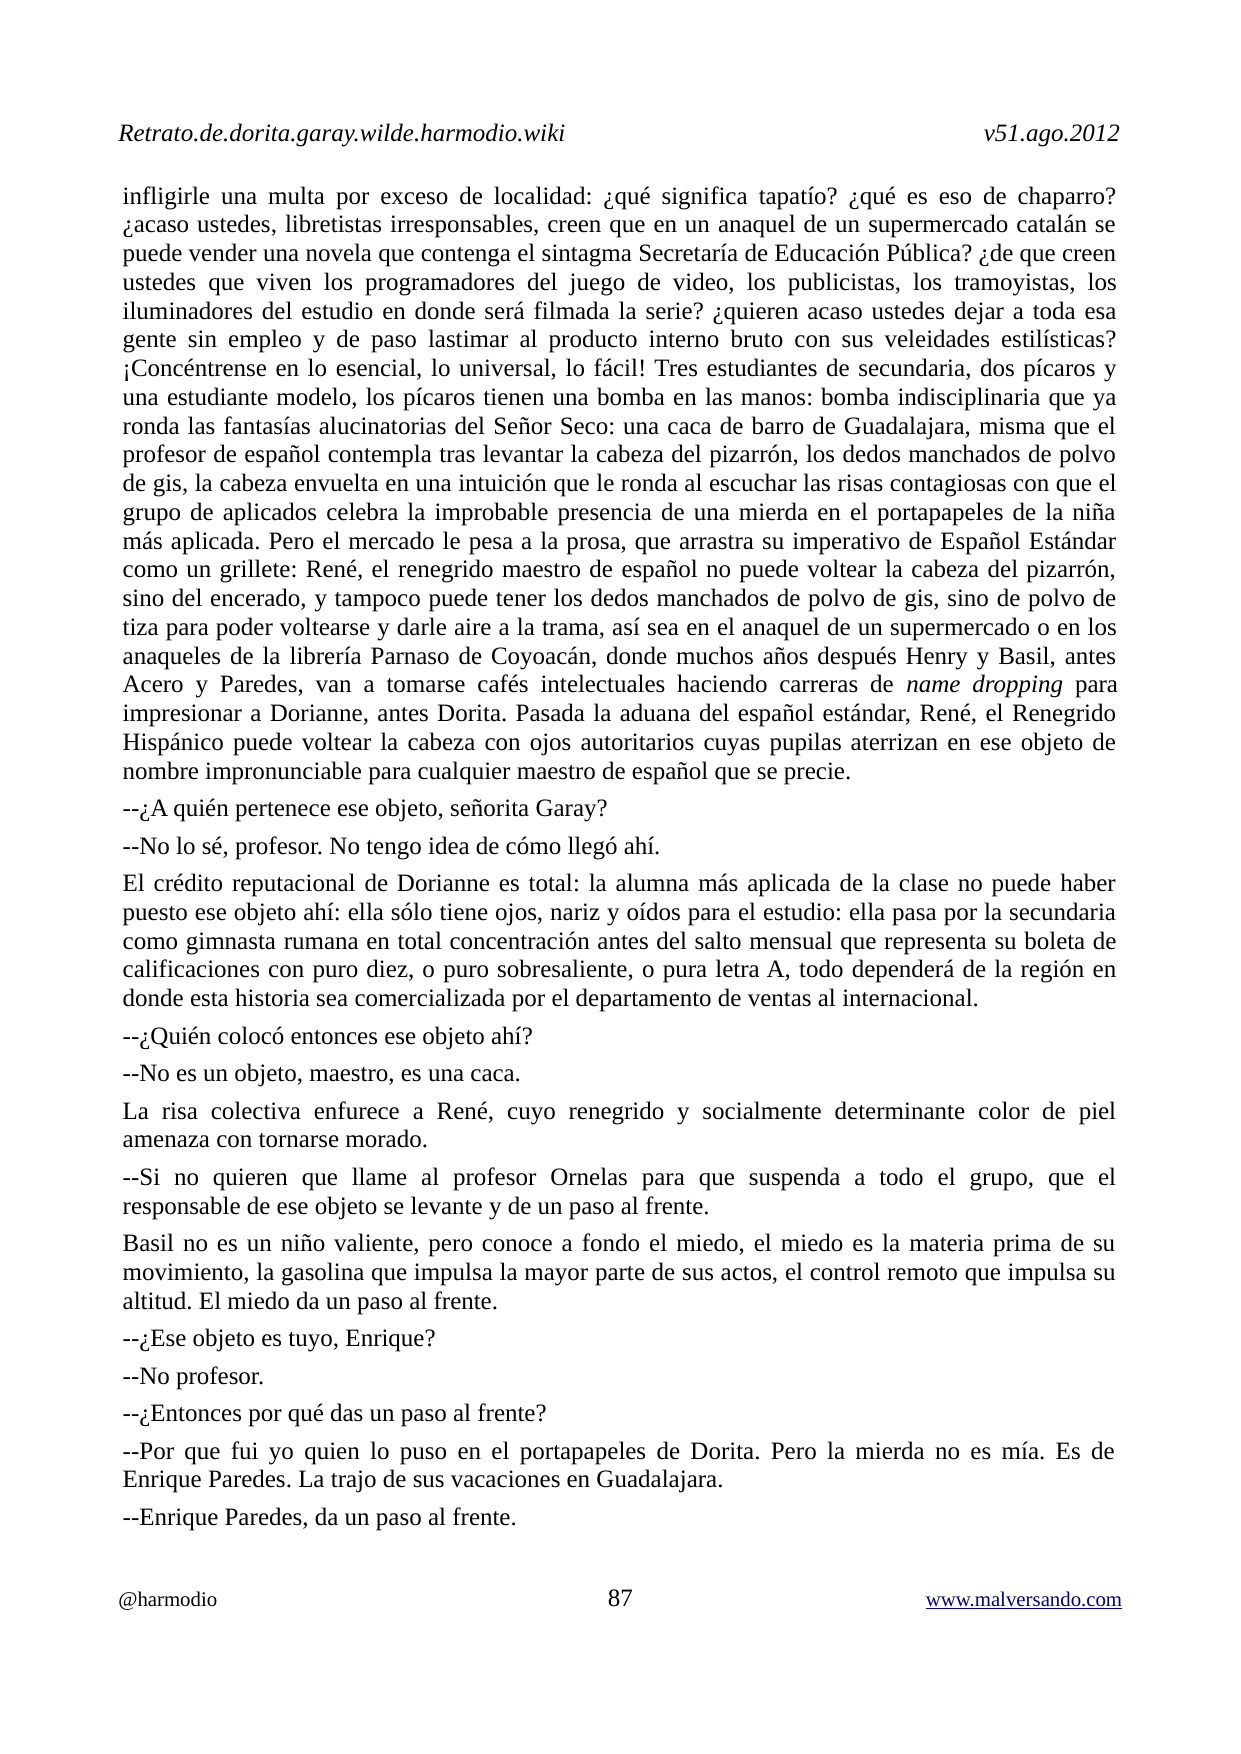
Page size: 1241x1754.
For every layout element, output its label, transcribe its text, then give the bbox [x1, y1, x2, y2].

text --¿Ese objeto es tuyo, Enrique? [118, 1319, 1122, 1356]
text --¿Quién colocó entonces ese objeto ahí? [118, 1016, 1122, 1054]
text --¿A quién pertenece ese objeto, señorita Garay? [118, 789, 1122, 826]
text --¿Entonces por qué das un paso al frente? [118, 1394, 1122, 1431]
text --No profesor. [118, 1356, 1122, 1394]
text --Por que fui yo quien lo puso en el portapapeles de Dorita. Pero la mierda no es mía. Es de Enrique Paredes. La trajo de sus vacaciones en Guadalajara. [118, 1431, 1122, 1498]
text --Si no quieren que llame al profesor Ornelas para que suspenda a todo el grupo, que el responsable de ese objeto se levante y de un paso al frente. [118, 1158, 1122, 1224]
text Basil no es un niño valiente, pero conoce a fondo el miedo, el miedo es la materia prima de su movimiento, la gasolina que impulsa la mayor parte de sus actos, el control remoto que impulsa su altitud. El miedo da un paso al frente. [118, 1224, 1122, 1319]
text --No lo sé, profesor. No tengo idea de cómo llegó ahí. [118, 826, 1122, 864]
text El crédito reputacional de Dorianne es total: la alumna más aplicada de la clase no puede haber puesto ese objeto ahí: ella sólo tiene ojos, nariz y oídos para el estudio: ella pasa por la secundaria como gimnasta rumana en total concentración antes del salto mensual que representa su boleta de calificaciones con puro diez, o puro sobresaliente, o pura letra A, todo dependerá de la región en donde esta historia sea comercializada por el departamento de ventas al internacional. [118, 864, 1122, 1016]
text --No es un objeto, maestro, es una caca. [118, 1054, 1122, 1091]
text infligirle una multa por exceso de localidad: ¿qué significa tapatío? ¿qué es eso de chaparro? ¿acaso ustedes, libretistas irresponsables, creen que en un anaquel de un supermercado catalán se puede vender una novela que contenga el sintagma Secretaría de Educación Pública? ¿de que creen ustedes que viven los programadores del juego de video, los publicistas, los tramoyistas, los iluminadores del estudio en donde será filmada la serie? ¿quieren acaso ustedes dejar a toda esa gente sin empleo y de paso lastimar al producto interno bruto con sus veleidades estilísticas? ¡Concéntrense en lo esencial, lo universal, lo fácil! Tres estudiantes de secundaria, dos pícaros y una estudiante modelo, los pícaros tienen una bomba en las manos: bomba indisciplinaria que ya ronda las fantasías alucinatorias del Señor Seco: una caca de barro de Guadalajara, misma que el profesor de español contempla tras levantar la cabeza del pizarrón, los dedos manchados de polvo de gis, la cabeza envuelta en una intuición que le ronda al escuchar las risas contagiosas con que el grupo de aplicados celebra la improbable presencia de una mierda en el portapapeles de la niña más aplicada. Pero el mercado le pesa a la prosa, que arrastra su imperativo de Español Estándar como un grillete: René, el renegrido maestro de español no puede voltear la cabeza del pizarrón, sino del encerado, y tampoco puede tener los dedos manchados de polvo de gis, sino de polvo de tiza para poder voltearse y darle aire a la trama, así sea en el anaquel de un supermercado o en los anaqueles de la librería Parnaso de Coyoacán, donde muchos años después Henry y Basil, antes Acero y Paredes, van a tomarse cafés intelectuales haciendo carreras de name dropping para impresionar a Dorianne, antes Dorita. Pasada la aduana del español estándar, René, el Renegrido Hispánico puede voltear la cabeza con ojos autoritarios cuyas pupilas aterrizan en ese objeto de nombre impronunciable para cualquier maestro de español que se precie. [118, 176, 1122, 789]
text La risa colectiva enfurece a René, cuyo renegrido y socialmente determinante color de piel amenaza con tornarse morado. [118, 1091, 1122, 1158]
text --Enrique Paredes, da un paso al frente. [118, 1498, 1122, 1535]
